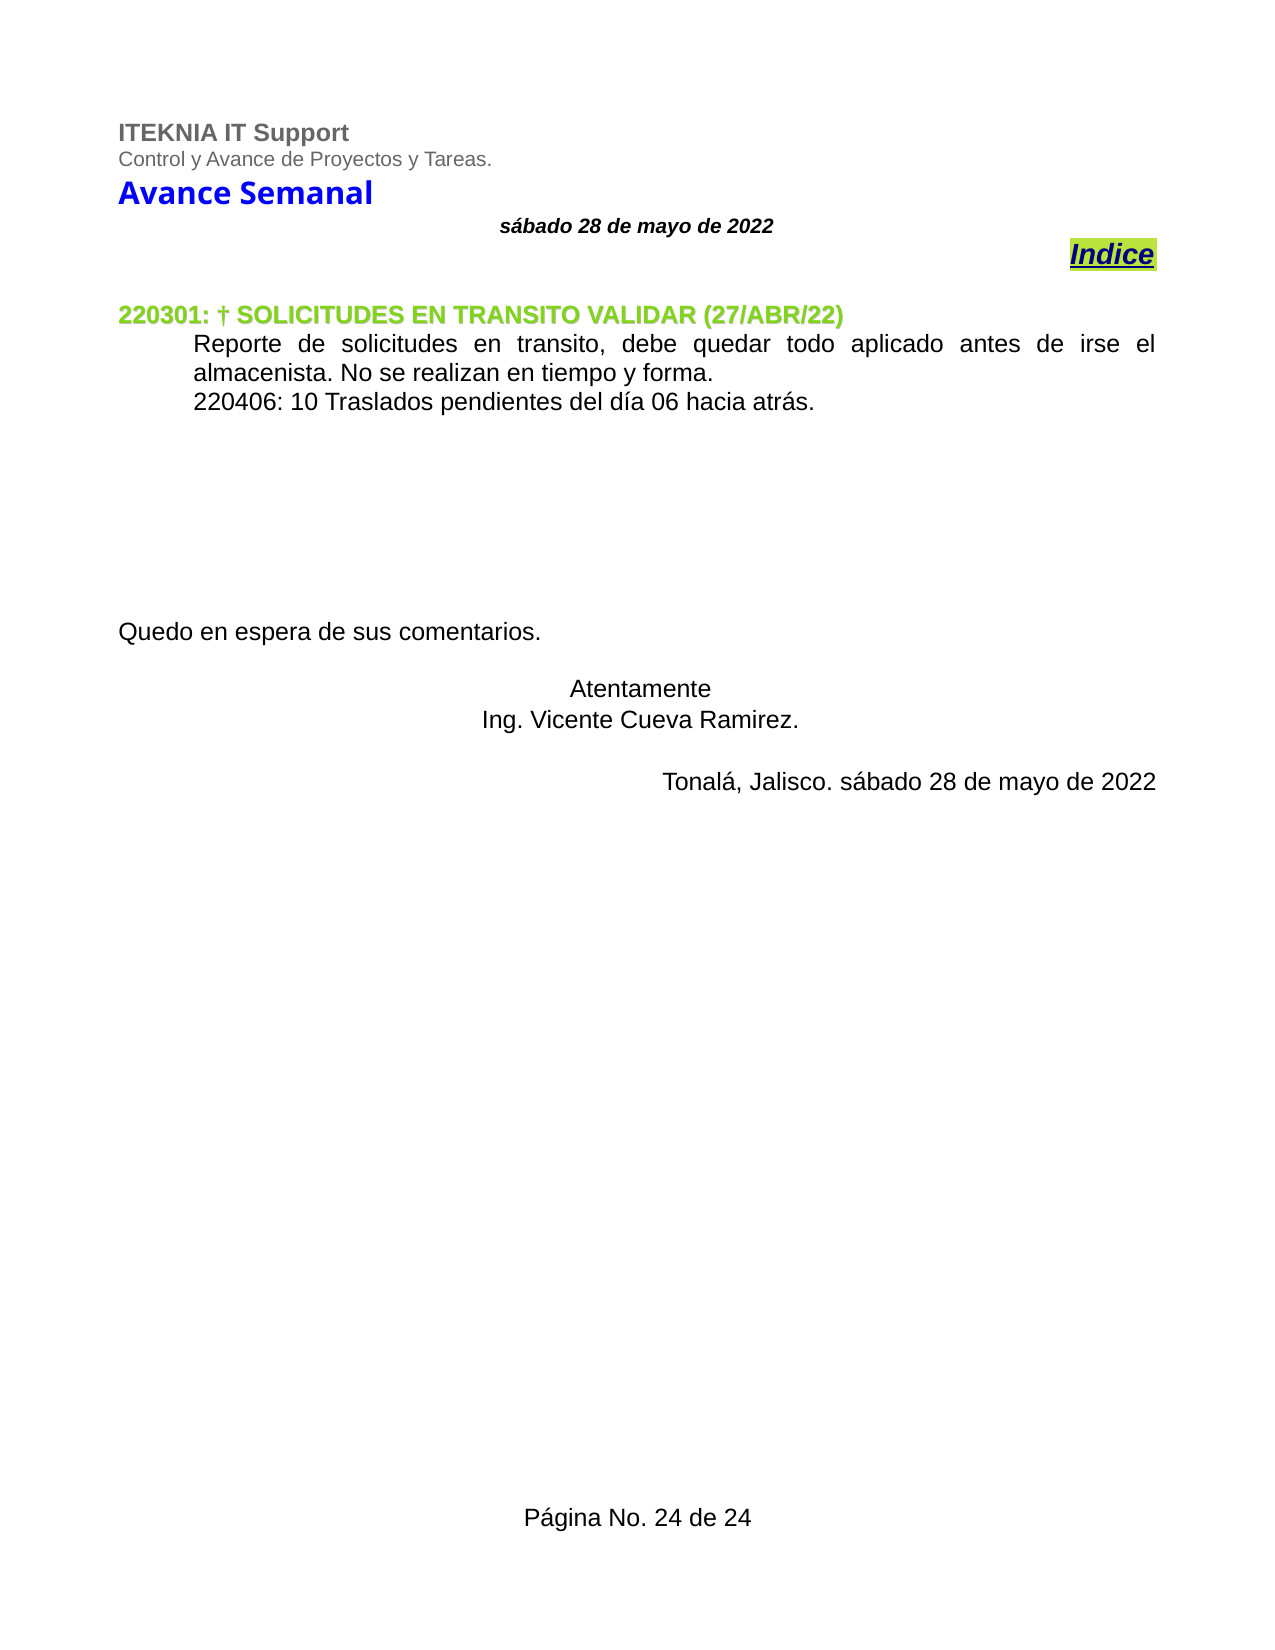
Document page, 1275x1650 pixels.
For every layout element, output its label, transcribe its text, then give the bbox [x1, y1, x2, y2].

list Tonalá, Jalisco. sábado 28 de mayo de 2022 [124, 767, 1157, 796]
text Quedo en espera de sus comentarios. [118, 617, 1157, 646]
list Ing. Vicente Cueva Ramirez. [124, 705, 1157, 734]
text 220406: 10 Traslados pendientes del día 06 hacia atrás. [193, 387, 1157, 416]
subtitle 220301: † SOLICITUDES EN TRANSITO validar (27/abr/22) [118, 300, 1157, 329]
list Atentamente [124, 674, 1157, 703]
text Reporte de solicitudes en transito, debe quedar todo aplicado antes de irse el almacenista. No se realizan en tiempo y forma. [193, 329, 1157, 387]
